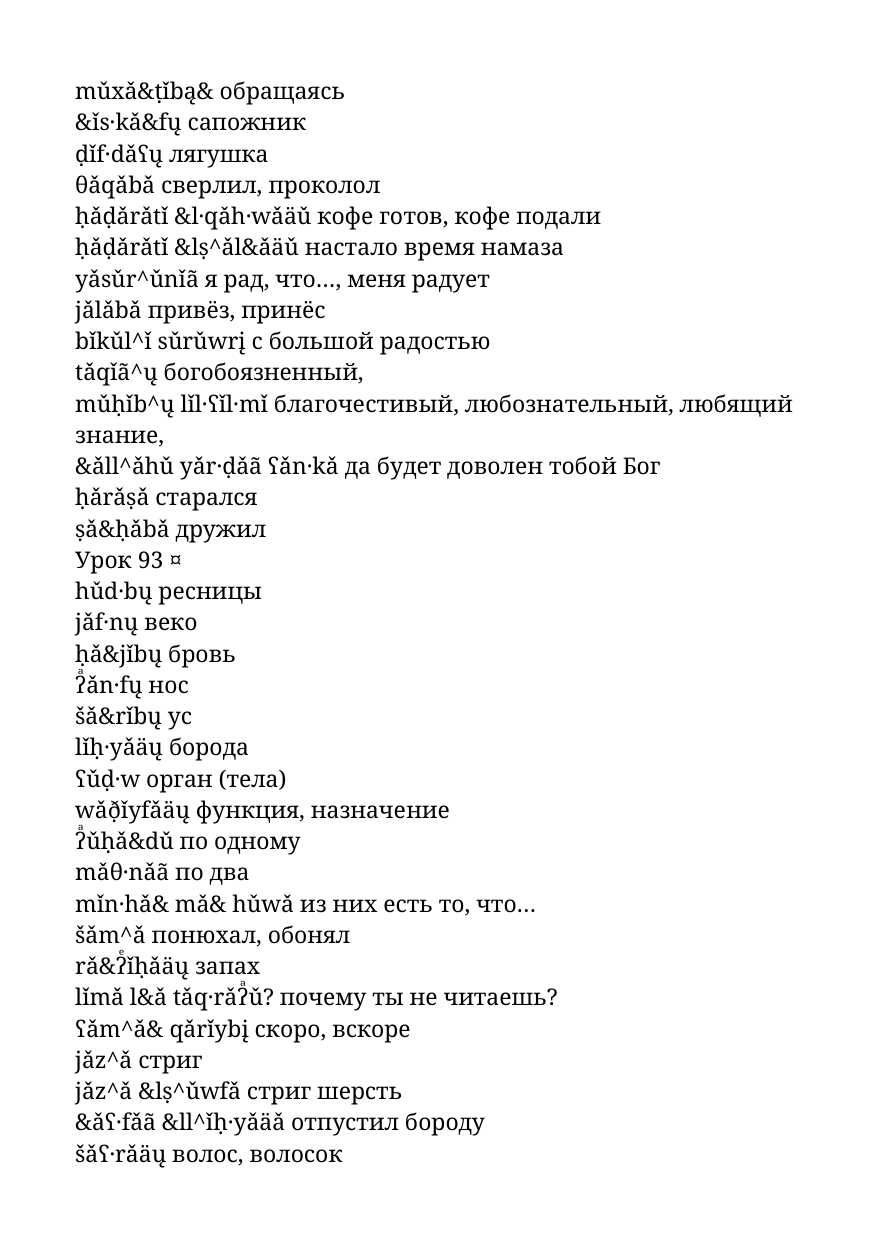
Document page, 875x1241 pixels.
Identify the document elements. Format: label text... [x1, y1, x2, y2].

text jǎlǎbǎ привёз, принёс‎ [75, 294, 799, 325]
text ʔͣǎn·fų нос‎ [75, 669, 799, 700]
text šǎ&rǐbų ус‎ [75, 700, 799, 731]
text lǐmǎ l&ǎ tǎq·rǎʔͣǔ? почему ты не читаешь?‎ [75, 981, 799, 1012]
text rǎ&ʔͤǐḥǎäų запах‎ [75, 950, 799, 981]
text lǐḥ·yǎäų борода‎ [75, 731, 799, 762]
text ḥǎrǎṣǎ старался‎ [75, 481, 799, 512]
text šǎʕ·rǎäų волос, волосок‎ [75, 1137, 799, 1169]
text jǎz^ǎ стриг‎ [75, 1044, 799, 1075]
text Урок 93‎ ¤ [75, 544, 799, 575]
text ʔͣǔḥǎ&dǔ по одному‎ [75, 825, 799, 856]
text ʕǎm^ǎ& qǎrǐybį скоро, вскоре‎ [75, 1012, 799, 1044]
text &ǎll^ǎhǔ yǎr·ḍǎã ʕǎn·kǎ да бу­дет доволен тобой Бог‎ [75, 450, 799, 481]
text mǔḥǐb^ų lǐl·ʕǐl·mǐ благоче­стивый, любознательный, любящий знание, ‎ [75, 387, 799, 450]
text ḍǐf·dǎʕų лягушка‎ [75, 137, 799, 169]
text tǎqǐã^ų богобоязненный, ‎ [75, 356, 799, 387]
text ḥǎḍǎrǎtǐ &lṣ^ǎl&ǎäǔ наста­ло время намаза‎ [75, 231, 799, 262]
text ʕǔḍ·w орган (тела)‎ [75, 762, 799, 794]
text jǎz^ǎ &lṣ^ǔwfǎ стриг шерсть‎ [75, 1075, 799, 1106]
text yǎsǔr^ǔnǐã я рад, что…, меня радует‎ [75, 262, 799, 294]
text &ǎʕ·fǎã &ll^ǐḥ·yǎäǎ отпустил бороду‎ [75, 1106, 799, 1137]
text ṣǎ&ḥǎbǎ дружил‎ [75, 512, 799, 544]
text mǐn·hǎ& mǎ& hǔwǎ из них есть то, что…‎ [75, 887, 799, 919]
text bǐkǔl^ǐ sǔrǔwrį с большой ра­достью‎ [75, 325, 799, 356]
text šǎm^ǎ понюхал, обонял‎ [75, 919, 799, 950]
text mǔxǎ&ṭǐbą& обращаясь‎ [75, 75, 799, 106]
text θǎqǎbǎ сверлил, проколол‎ [75, 169, 799, 200]
text mǎθ·nǎã по два‎ [75, 856, 799, 887]
text jǎf·nų веко‎ [75, 606, 799, 637]
text ḥǎḍǎrǎtǐ &l·qǎh·wǎäǔ кофе го­тов, кофе подали‎ [75, 200, 799, 231]
text ḥǎ&jǐbų бровь‎ [75, 637, 799, 669]
text wǎð̣ǐyfǎäų функция, назначе­ние‎ [75, 794, 799, 825]
text hǔd·bų ресницы‎ [75, 575, 799, 606]
text &ǐs·kǎ&fų сапожник‎ [75, 106, 799, 137]
